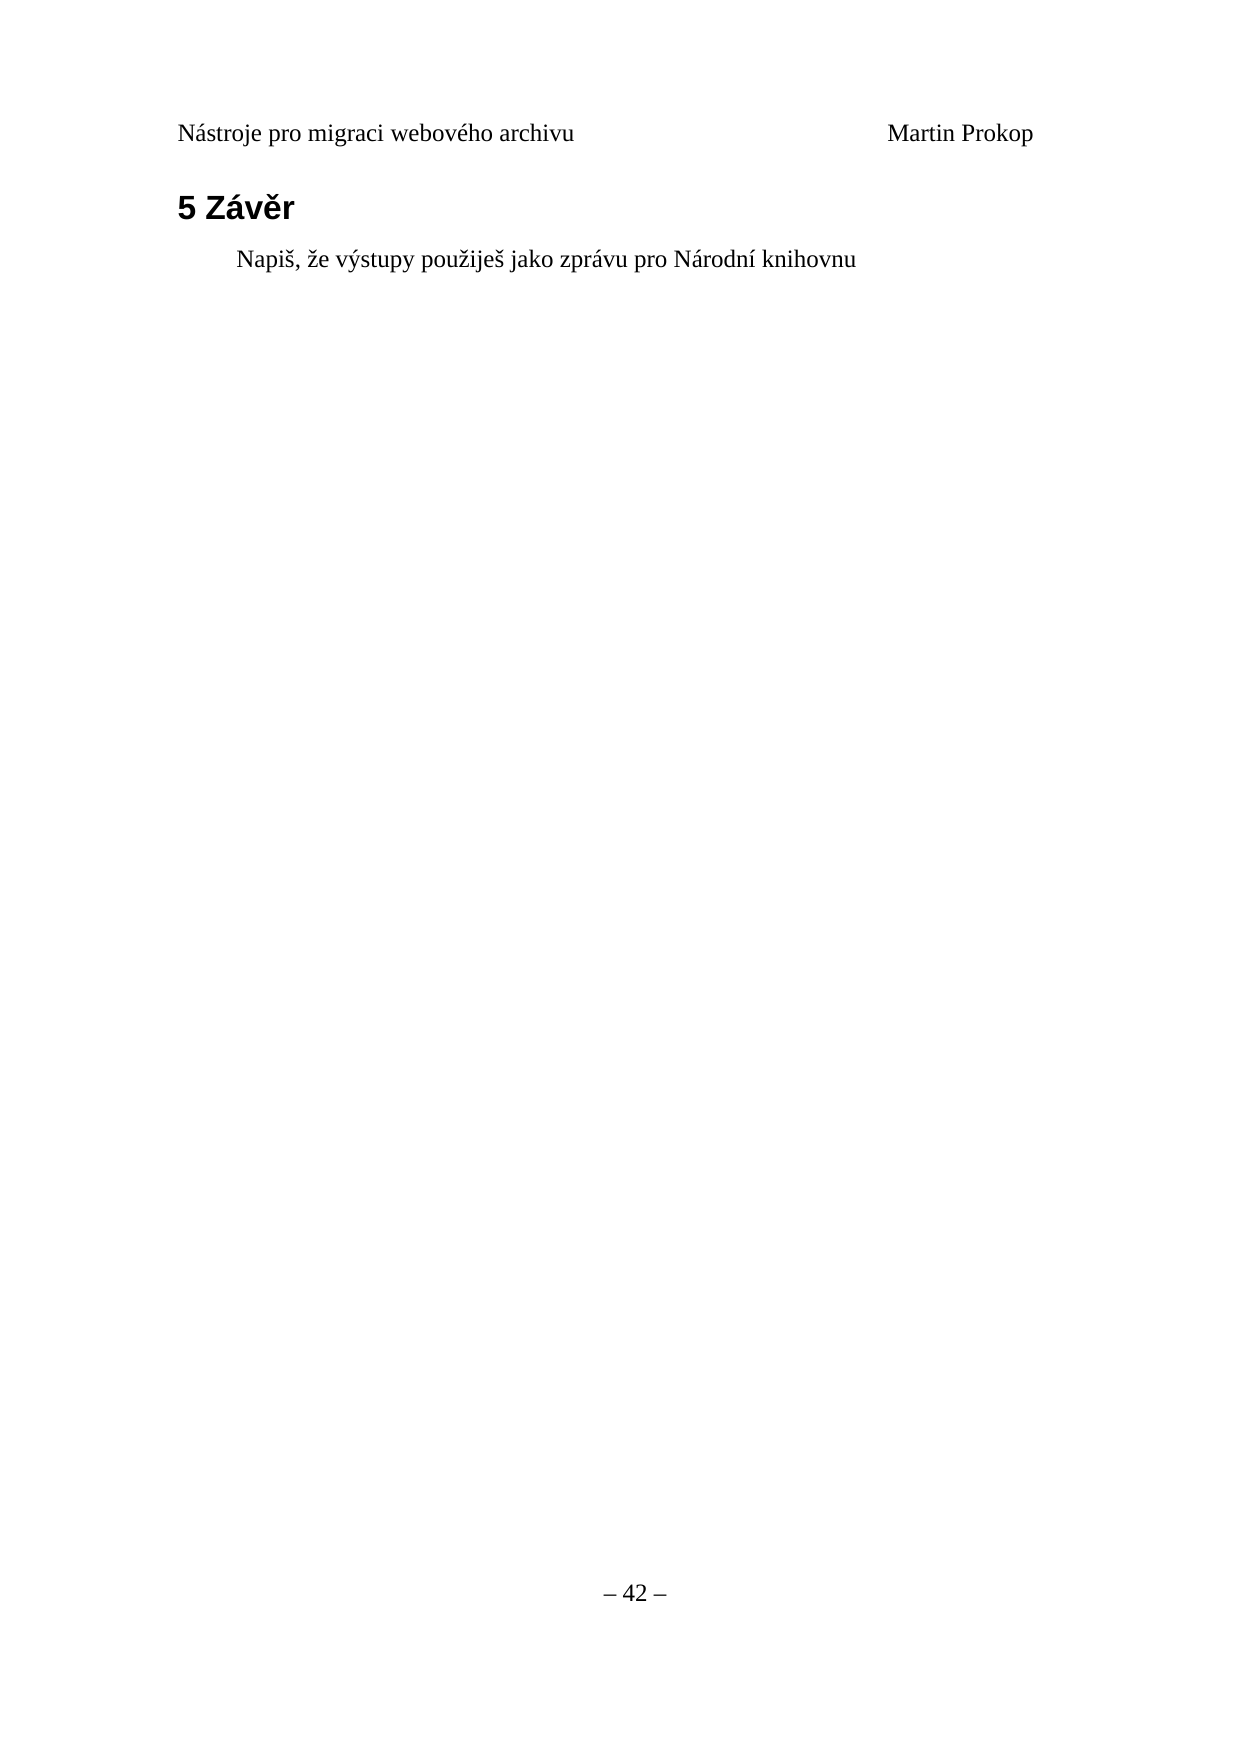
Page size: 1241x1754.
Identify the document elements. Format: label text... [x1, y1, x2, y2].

text Napiš, že výstupy použiješ jako zprávu pro Národní knihovnu [177, 244, 1093, 273]
subtitle 5 Závěr [177, 188, 1093, 227]
